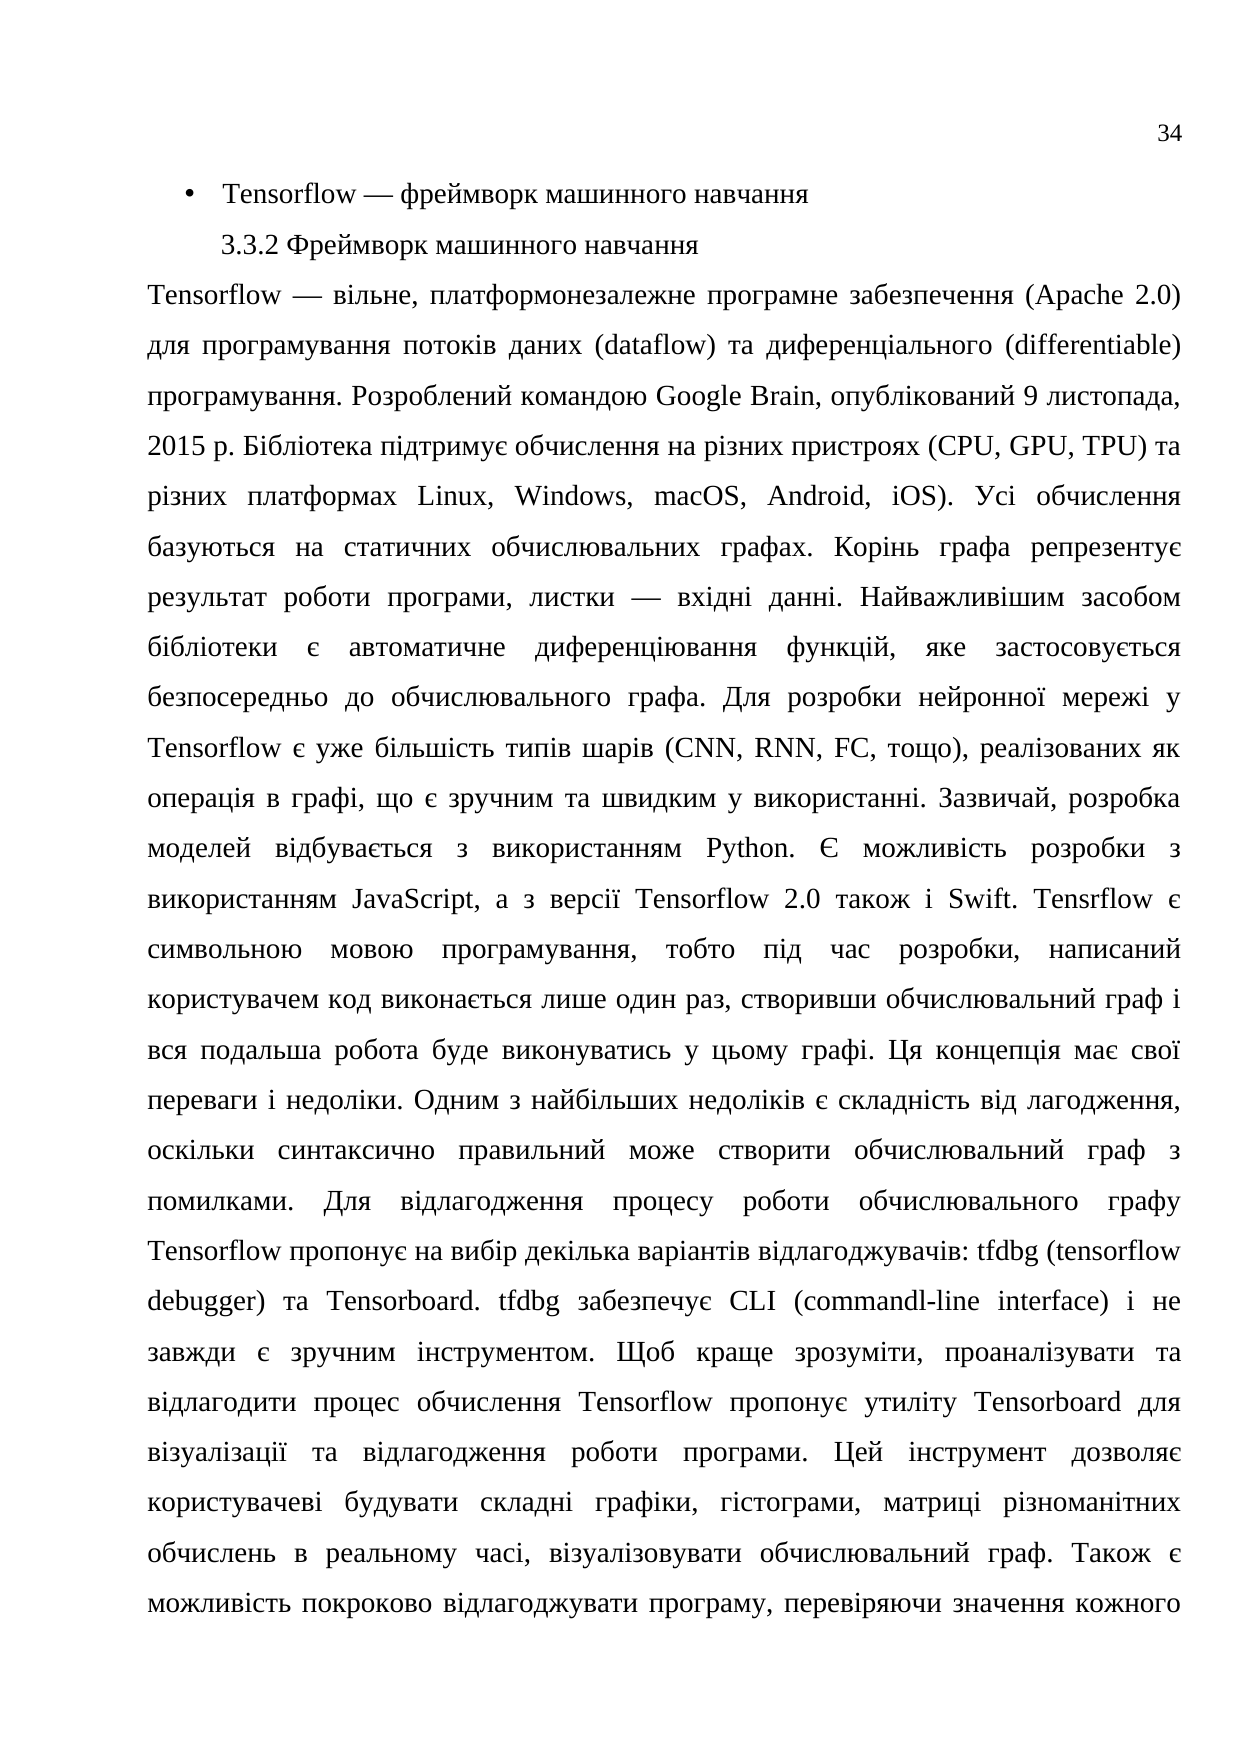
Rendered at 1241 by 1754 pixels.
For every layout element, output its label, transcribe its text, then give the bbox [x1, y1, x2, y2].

text Tensorflow — вільне, платформонезалежне програмне забезпечення (Apache 2.0) для програмування потоків даних (dataflow) та диференціального (differentiable) програмування. Розроблений командою Google Brain, опублікований 9 листопада, 2015 р. Бібліотека підтримує обчислення на різних пристроях (CPU, GPU, TPU) та різних платформах Linux, Windows, macOS, Android, iOS). Усі обчислення базуються на статичних обчислювальних графах. Корінь графа репрезентує результат роботи програми, листки — вхідні данні. Найважливішим засобом бібліотеки є автоматичне диференціювання функцій, яке застосовується безпосередньо до обчислювального графа. Для розробки нейронної мережі у Tensorflow є уже більшість типів шарів (CNN, RNN, FC, тощо), реалізованих як операція в графі, що є зручним та швидким у використанні. Зазвичай, розробка моделей відбувається з використанням Python. Є можливість розробки з використанням JavaScript, а з версії Tensorflow 2.0 також і Swift. Tensrflow є символьною мовою програмування, тобто під час розробки, написаний користувачем код виконається лише один раз, створивши обчислювальний граф і вся подальша робота буде виконуватись у цьому графі. Ця концепція має свої переваги і недоліки. Одним з найбільших недоліків є складність від лагодження, оскільки синтаксично правильний може створити обчислювальний граф з помилками. Для відлагодження процесу роботи обчислювального графу Tensorflow пропонує на вибір декілька варіантів відлагоджувачів: tfdbg (tensorflow debugger) та Tensorboard. tfdbg забезпечує CLI (commandl-line interface) і не завжди є зручним інструментом. Щоб краще зрозуміти, проаналізувати та відлагодити процес обчислення Tensorflow пропонує утиліту Tensorboard для візуалізації та відлагодження роботи програми. Цей інструмент дозволяє користувачеві будувати складні графіки, гістограми, матриці різноманітних обчислень в реальному часі, візуалізовувати обчислювальний граф. Також є можливість покроково відлагоджувати програму, перевіряючи значення кожного [147, 277, 1182, 1619]
list Tensorflow — фреймворк машинного навчання [184, 176, 1182, 210]
subtitle 3.3.2 Фреймворк машинного навчання [147, 227, 1182, 260]
